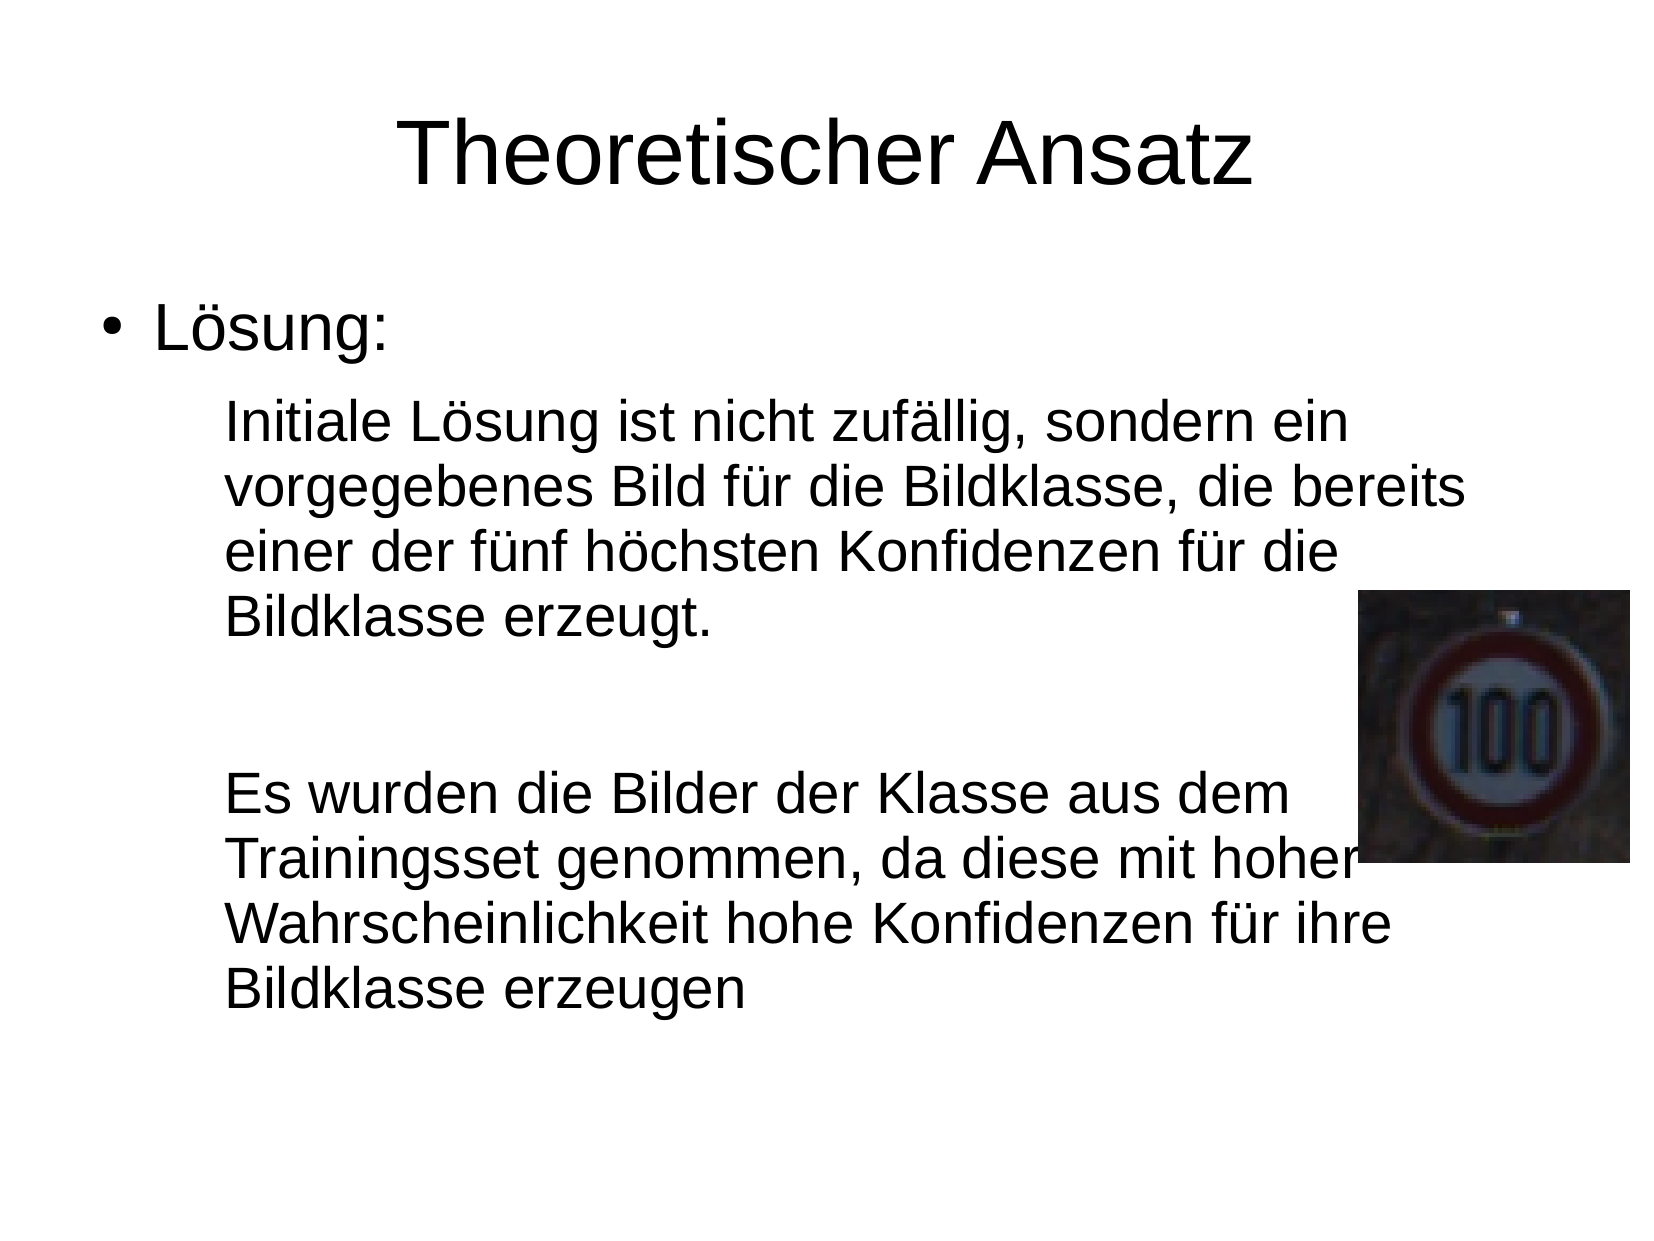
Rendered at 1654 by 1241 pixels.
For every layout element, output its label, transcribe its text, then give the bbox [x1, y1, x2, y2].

list Lösung: Initiale Lösung ist nicht zufällig, sondern ein vorgegebenes Bild für die Bildklasse, die bereits einer der fünf höchsten Konfidenzen für die Bildklasse erzeugt. Es wurden die Bilder der Klasse aus dem Trainingsset genommen, da diese mit hoher Wahrscheinlichkeit hohe Konfidenzen für ihre Bildklasse erzeugen [82, 290, 1571, 1010]
picture [1358, 590, 1630, 863]
title Theoretischer Ansatz [82, 49, 1571, 257]
